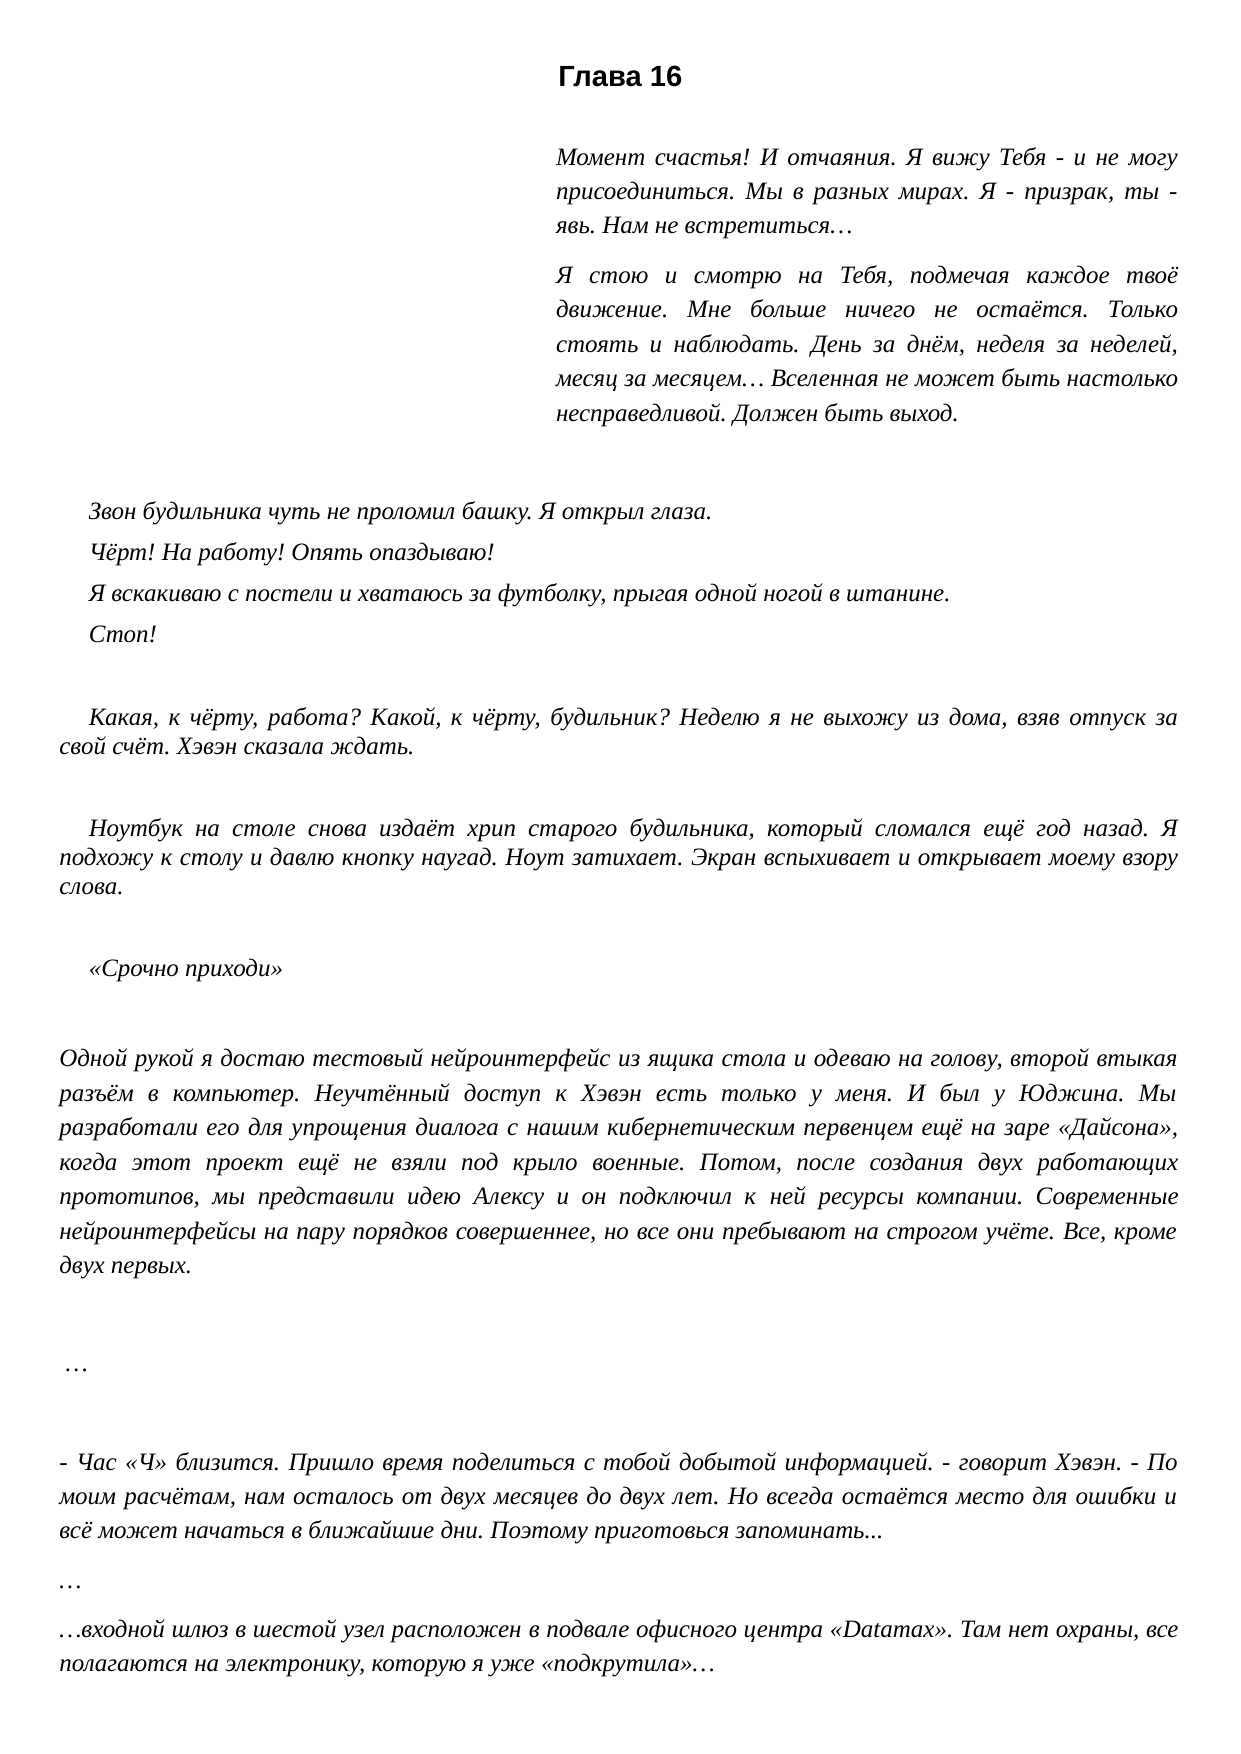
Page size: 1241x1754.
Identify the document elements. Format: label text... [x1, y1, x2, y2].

text Я вскакиваю с постели и хватаюсь за футболку, прыгая одной ногой в штанине. [59, 578, 1181, 607]
text Одной рукой я достаю тестовый нейроинтерфейс из ящика стола и одеваю на голову, второй втыкая разъём в компьютер. Неучтённый доступ к Хэвэн есть только у меня. И был у Юджина. Мы разработали его для упрощения диалога с нашим кибернетическим первенцем ещё на заре «Дайсона», когда этот проект ещё не взяли под крыло военные. Потом, после создания двух работающих прототипов, мы представили идею Алексу и он подключил к ней ресурсы компании. Современные нейроинтерфейсы на пару порядков совершеннее, но все они пребывают на строгом учёте. Все, кроме двух первых. [59, 1043, 1181, 1279]
text «Срочно приходи» [59, 953, 1181, 982]
text Стоп! [59, 619, 1181, 648]
text … [59, 1348, 1181, 1377]
text Чёрт! На работу! Опять опаздываю! [59, 537, 1181, 566]
text Ноутбук на столе снова издаёт хрип старого будильника, который сломался ещё год назад. Я подхожу к столу и давлю кнопку наугад. Ноут затихает. Экран вспыхивает и открывает моему взору слова. [59, 813, 1181, 899]
text Момент счастья! И отчаяния. Я вижу Тебя - и не могу присоединиться. Мы в разных мирах. Я - призрак, ты - явь. Нам не встретиться… [556, 142, 1181, 239]
subtitle Глава 16 [59, 59, 1181, 93]
text … [59, 1565, 1181, 1593]
text Звон будильника чуть не проломил башку. Я открыл глаза. [59, 496, 1181, 524]
text - Час «Ч» близится. Пришло время поделиться с тобой добытой информацией. - говорит Хэвэн. - По моим расчётам, нам осталось от двух месяцев до двух лет. Но всегда остаётся место для ошибки и всё может начаться в ближайшие дни. Поэтому приготовься запоминать... [59, 1447, 1181, 1544]
text Я стою и смотрю на Тебя, подмечая каждое твоё движение. Мне больше ничего не остаётся. Только стоять и наблюдать. День за днём, неделя за неделей, месяц за месяцем… Вселенная не может быть настолько несправедливой. Должен быть выход. [556, 260, 1181, 426]
text …входной шлюз в шестой узел расположен в подвале офисного центра «Datamax». Там нет охраны, все полагаются на электронику, которую я уже «подкрутила»… [59, 1614, 1181, 1677]
text Какая, к чёрту, работа? Какой, к чёрту, будильник? Неделю я не выхожу из дома, взяв отпуск за свой счёт. Хэвэн сказала ждать. [59, 702, 1181, 759]
